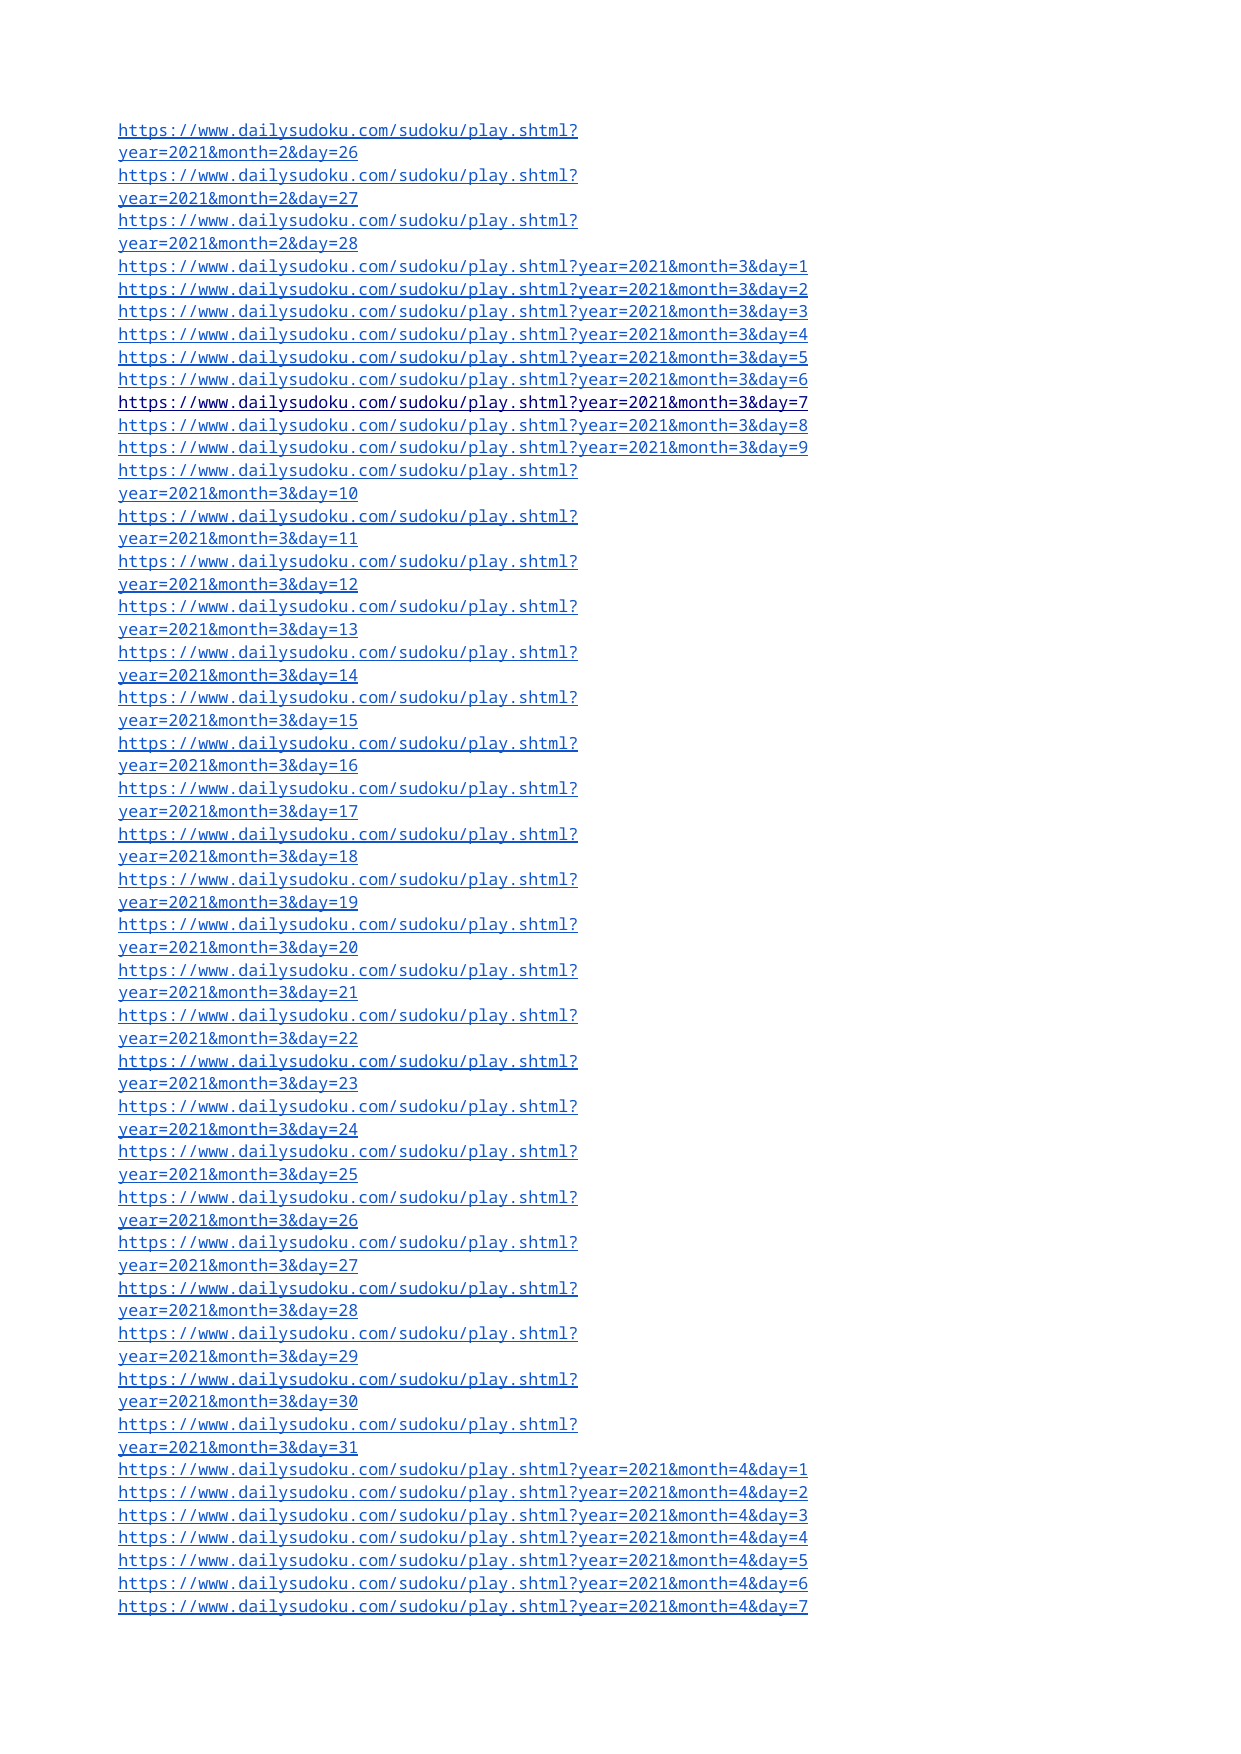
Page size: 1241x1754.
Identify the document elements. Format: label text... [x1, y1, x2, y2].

table_cell https://www.dailysudoku.com/sudoku/play.shtml?year=2021&month=4&day=5 [118, 1549, 812, 1571]
table_cell https://www.dailysudoku.com/sudoku/play.shtml?year=2021&month=3&day=2 [118, 277, 812, 300]
table_cell https://www.dailysudoku.com/sudoku/play.shtml?year=2021&month=3&day=11 [118, 504, 812, 549]
table_cell https://www.dailysudoku.com/sudoku/play.shtml?year=2021&month=3&day=4 [118, 323, 812, 345]
table_cell https://www.dailysudoku.com/sudoku/play.shtml?year=2021&month=4&day=2 [118, 1481, 812, 1503]
table_cell https://www.dailysudoku.com/sudoku/play.shtml?year=2021&month=2&day=26 [118, 118, 812, 163]
table_cell https://www.dailysudoku.com/sudoku/play.shtml?year=2021&month=3&day=8 [118, 413, 812, 436]
table_cell https://www.dailysudoku.com/sudoku/play.shtml?year=2021&month=2&day=27 [118, 164, 812, 209]
table_cell https://www.dailysudoku.com/sudoku/play.shtml?year=2021&month=3&day=16 [118, 731, 812, 777]
table_cell https://www.dailysudoku.com/sudoku/play.shtml?year=2021&month=3&day=22 [118, 1004, 812, 1049]
table_cell https://www.dailysudoku.com/sudoku/play.shtml?year=2021&month=3&day=31 [118, 1413, 812, 1458]
table_cell https://www.dailysudoku.com/sudoku/play.shtml?year=2021&month=3&day=27 [118, 1231, 812, 1276]
table_cell https://www.dailysudoku.com/sudoku/play.shtml?year=2021&month=2&day=28 [118, 209, 812, 254]
table_cell https://www.dailysudoku.com/sudoku/play.shtml?year=2021&month=3&day=14 [118, 640, 812, 686]
table_cell https://www.dailysudoku.com/sudoku/play.shtml?year=2021&month=3&day=12 [118, 550, 812, 595]
table_cell https://www.dailysudoku.com/sudoku/play.shtml?year=2021&month=3&day=17 [118, 777, 812, 822]
table_cell https://www.dailysudoku.com/sudoku/play.shtml?year=2021&month=3&day=19 [118, 868, 812, 913]
table_cell https://www.dailysudoku.com/sudoku/play.shtml?year=2021&month=4&day=7 [118, 1594, 812, 1617]
table_cell https://www.dailysudoku.com/sudoku/play.shtml?year=2021&month=3&day=23 [118, 1049, 812, 1094]
table_cell https://www.dailysudoku.com/sudoku/play.shtml?year=2021&month=4&day=3 [118, 1503, 812, 1526]
table_cell https://www.dailysudoku.com/sudoku/play.shtml?year=2021&month=3&day=7 [118, 391, 812, 413]
table_cell https://www.dailysudoku.com/sudoku/play.shtml?year=2021&month=4&day=4 [118, 1526, 812, 1549]
table_cell https://www.dailysudoku.com/sudoku/play.shtml?year=2021&month=3&day=6 [118, 368, 812, 391]
table_cell https://www.dailysudoku.com/sudoku/play.shtml?year=2021&month=3&day=21 [118, 958, 812, 1004]
table_cell https://www.dailysudoku.com/sudoku/play.shtml?year=2021&month=3&day=24 [118, 1095, 812, 1140]
table_cell https://www.dailysudoku.com/sudoku/play.shtml?year=2021&month=3&day=25 [118, 1140, 812, 1185]
table_cell https://www.dailysudoku.com/sudoku/play.shtml?year=2021&month=3&day=3 [118, 300, 812, 322]
table_cell https://www.dailysudoku.com/sudoku/play.shtml?year=2021&month=3&day=20 [118, 913, 812, 958]
table_cell https://www.dailysudoku.com/sudoku/play.shtml?year=2021&month=3&day=1 [118, 254, 812, 277]
table_cell https://www.dailysudoku.com/sudoku/play.shtml?year=2021&month=4&day=1 [118, 1458, 812, 1481]
table_cell https://www.dailysudoku.com/sudoku/play.shtml?year=2021&month=3&day=13 [118, 595, 812, 640]
table_cell https://www.dailysudoku.com/sudoku/play.shtml?year=2021&month=3&day=10 [118, 459, 812, 504]
table_cell https://www.dailysudoku.com/sudoku/play.shtml?year=2021&month=3&day=28 [118, 1276, 812, 1322]
table_cell https://www.dailysudoku.com/sudoku/play.shtml?year=2021&month=3&day=29 [118, 1322, 812, 1367]
table_cell https://www.dailysudoku.com/sudoku/play.shtml?year=2021&month=4&day=6 [118, 1571, 812, 1594]
table_cell https://www.dailysudoku.com/sudoku/play.shtml?year=2021&month=3&day=26 [118, 1185, 812, 1231]
table_cell https://www.dailysudoku.com/sudoku/play.shtml?year=2021&month=3&day=30 [118, 1367, 812, 1412]
table_cell https://www.dailysudoku.com/sudoku/play.shtml?year=2021&month=3&day=15 [118, 686, 812, 731]
table_cell https://www.dailysudoku.com/sudoku/play.shtml?year=2021&month=3&day=9 [118, 436, 812, 459]
table_cell https://www.dailysudoku.com/sudoku/play.shtml?year=2021&month=3&day=5 [118, 345, 812, 368]
table_cell https://www.dailysudoku.com/sudoku/play.shtml?year=2021&month=3&day=18 [118, 822, 812, 867]
